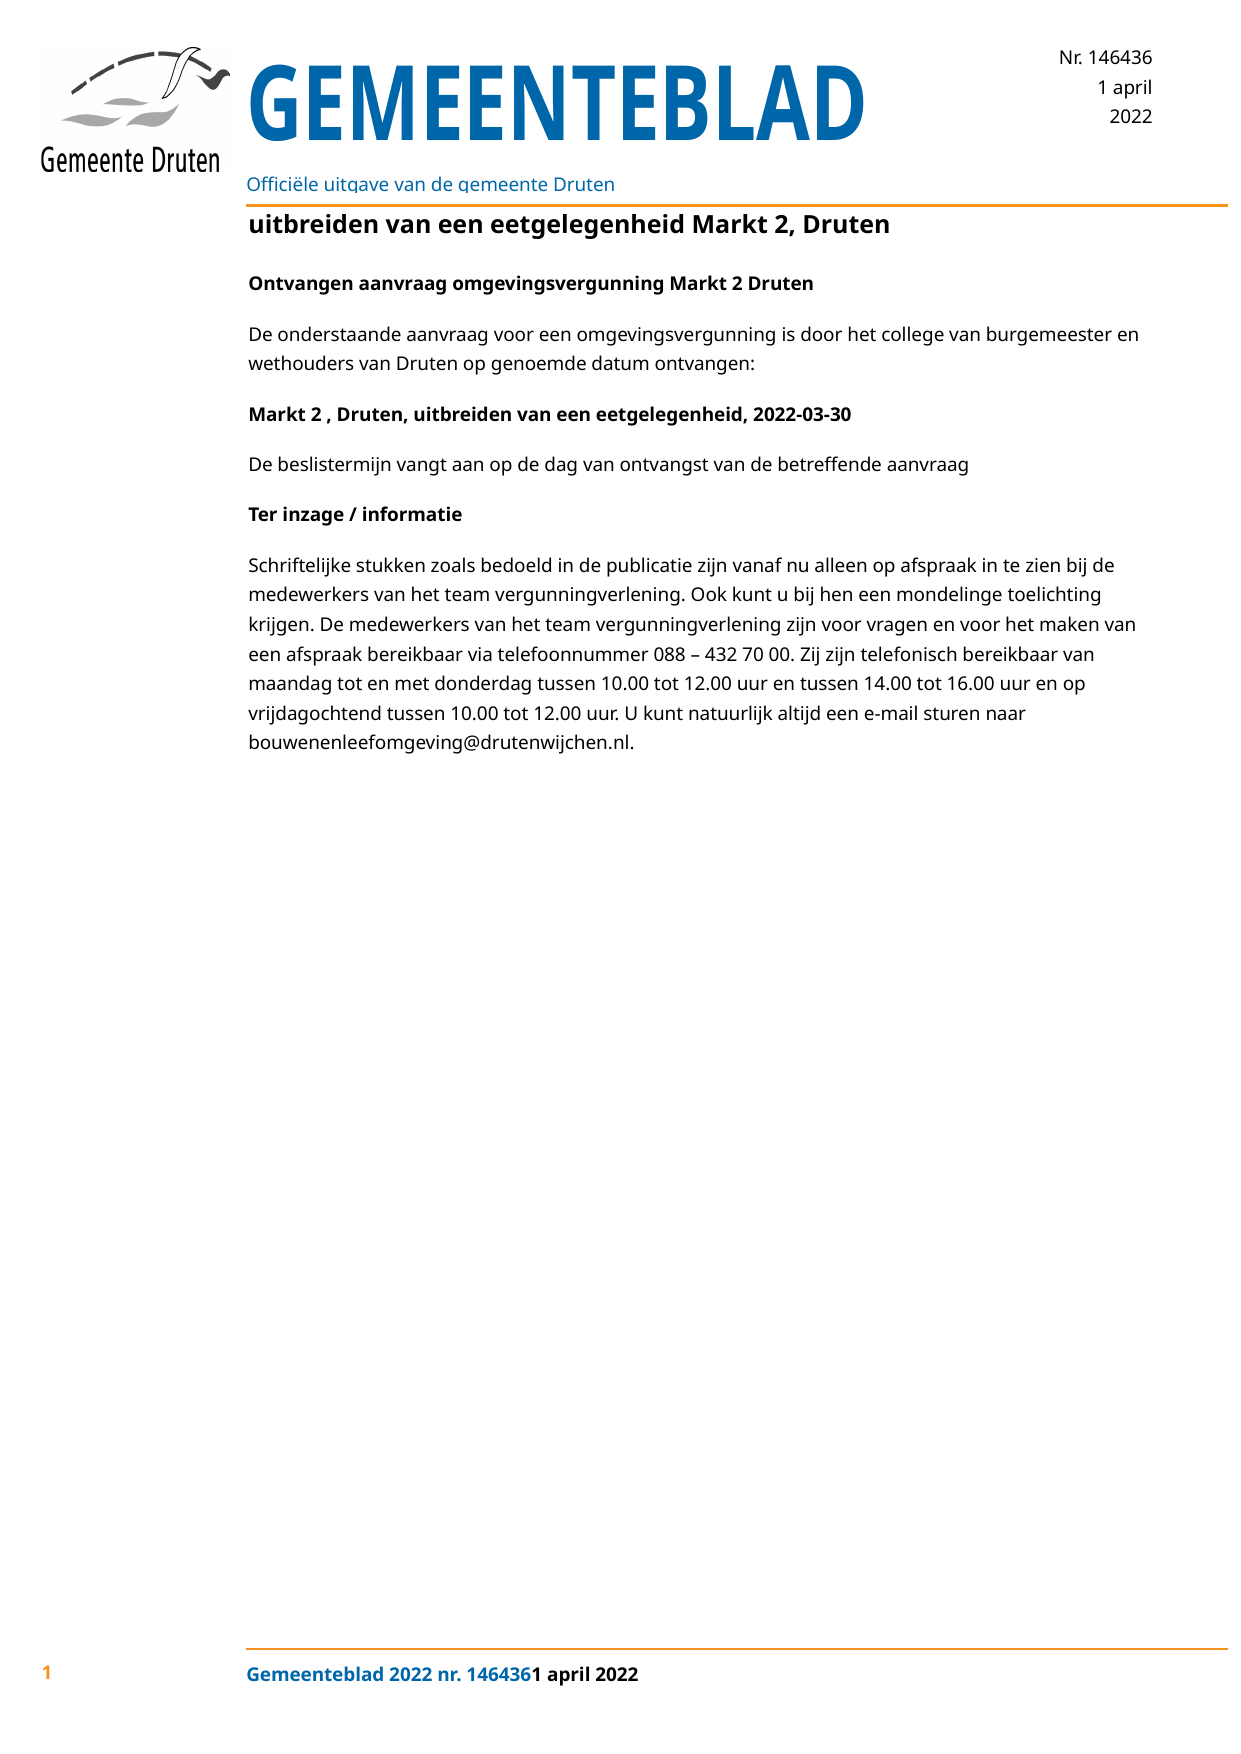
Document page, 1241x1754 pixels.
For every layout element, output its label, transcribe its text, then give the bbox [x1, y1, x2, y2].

picture [41, 47, 231, 172]
text Ter inzage / informatie [248, 502, 1152, 527]
text Markt 2 , Druten, uitbreiden van een eetgelegenheid, 2022-03-30 [248, 401, 1152, 426]
text De onderstaande aanvraag voor een omgevingsvergunning is door het college van burgemeester en wethouders van Druten op genoemde datum ontvangen: [248, 321, 1152, 376]
text Schriftelijke stukken zoals bedoeld in de publicatie zijn vanaf nu alleen op afspraak in te zien bij de medewerkers van het team vergunningverlening. Ook kunt u bij hen een mondelinge toelichting krijgen. De medewerkers van het team vergunningverlening zijn voor vragen en voor het maken van een afspraak bereikbaar via telefoonnummer 088 – 432 70 00. Zij zijn telefonisch bereikbaar van maandag tot en met donderdag tussen 10.00 tot 12.00 uur en tussen 14.00 tot 16.00 uur en op vrijdagochtend tussen 10.00 tot 12.00 uur. U kunt natuurlijk altijd een e-mail sturen naar bouwenenleefomgeving@drutenwijchen.nl. [248, 552, 1152, 755]
text Ontvangen aanvraag omgevingsvergunning Markt 2 Druten [248, 270, 1152, 296]
text uitbreiden van een eetgelegenheid Markt 2, Druten [248, 207, 1152, 241]
text De beslistermijn vangt aan op de dag van ontvangst van de betreffende aanvraag [248, 451, 1152, 477]
